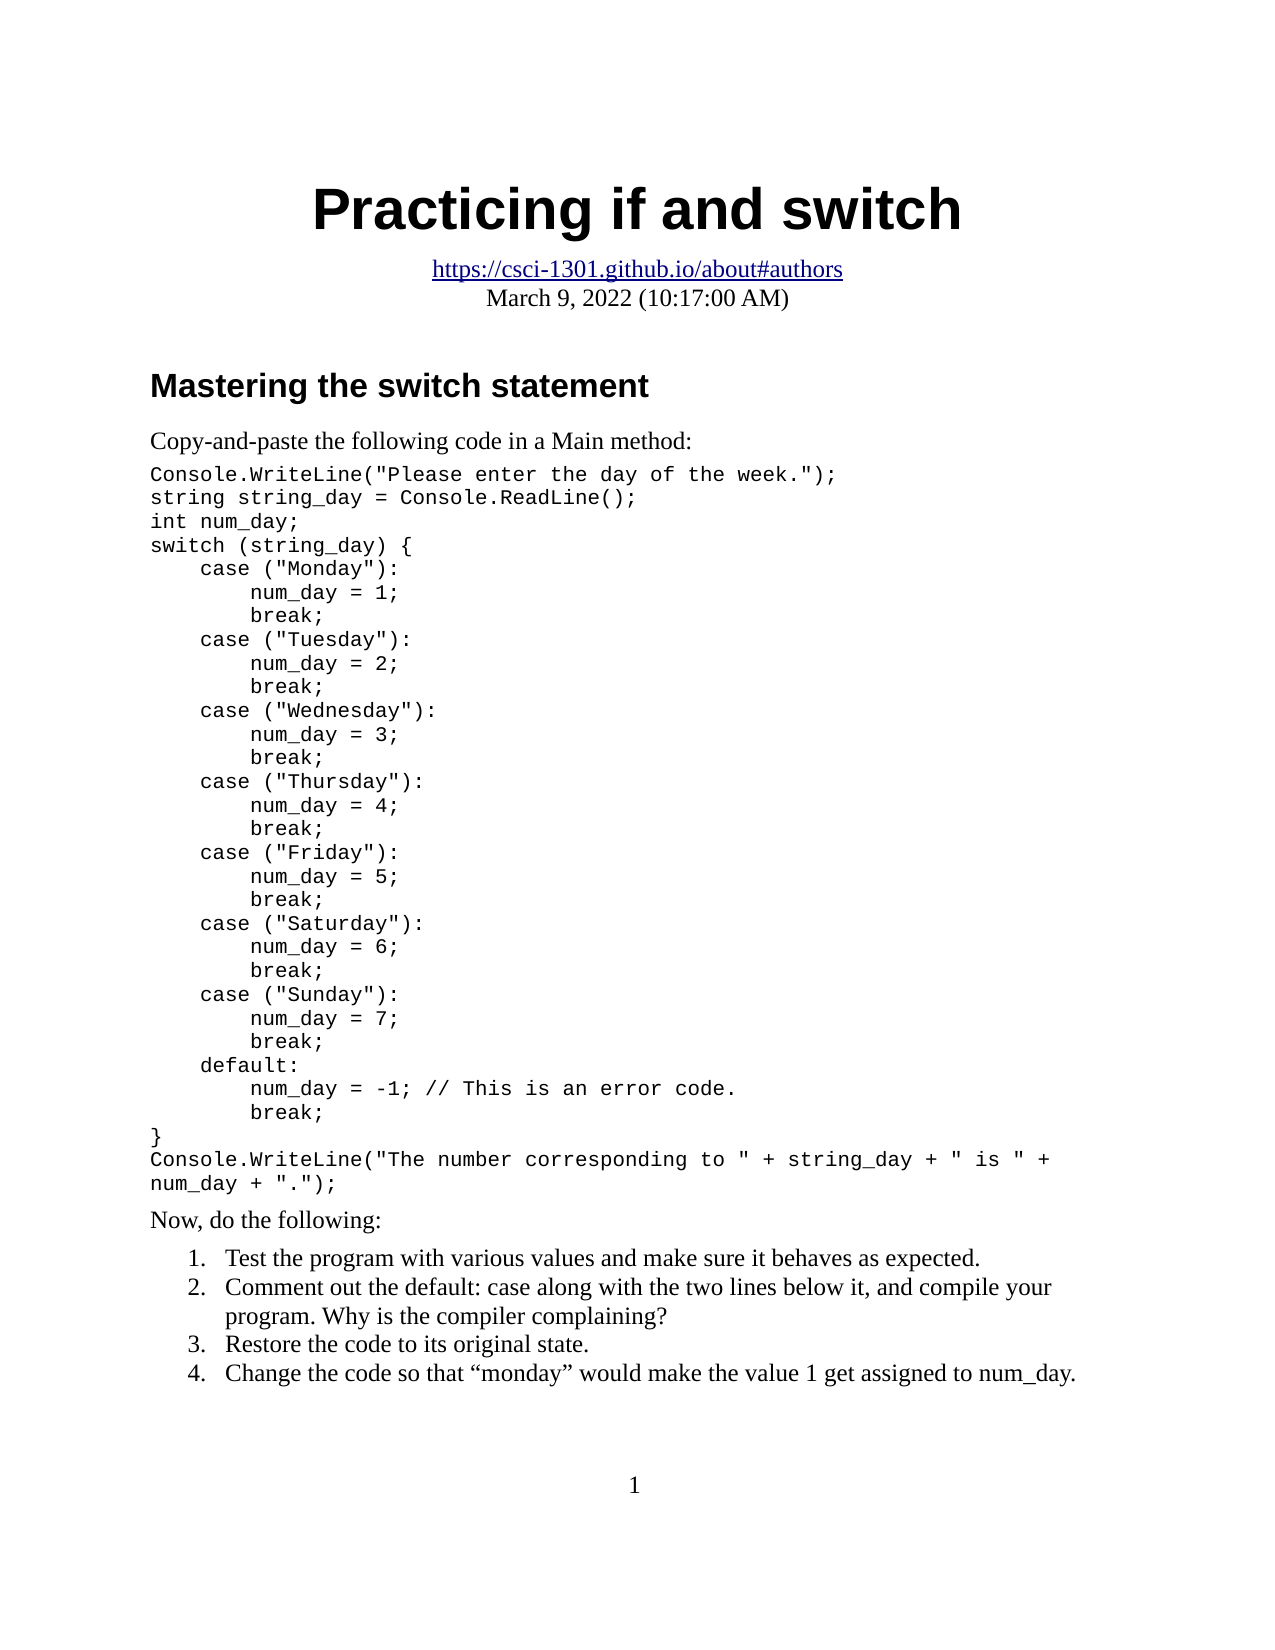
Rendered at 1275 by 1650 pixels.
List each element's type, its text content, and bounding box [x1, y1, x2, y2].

text num_day = 4; [150, 795, 1125, 818]
text break; [150, 606, 1125, 629]
text break; [150, 818, 1125, 842]
text case ("Monday"): [150, 558, 1125, 582]
text num_day = -1; // This is an error code. [150, 1078, 1125, 1102]
text int num_day; [150, 511, 1125, 534]
list Restore the code to its original state. [187, 1329, 1125, 1358]
text March 9, 2022 (10:17:00 AM) [150, 283, 1125, 312]
text case ("Friday"): [150, 842, 1125, 866]
list Comment out the default: case along with the two lines below it, and compile your program. Why is the compiler complaining? [187, 1272, 1125, 1329]
text break; [150, 747, 1125, 771]
text case ("Tuesday"): [150, 629, 1125, 653]
text num_day = 2; [150, 653, 1125, 676]
text break; [150, 960, 1125, 984]
text case ("Sunday"): [150, 984, 1125, 1007]
text Now, do the following: [150, 1206, 1125, 1234]
text break; [150, 889, 1125, 913]
text Copy-and-paste the following code in a Main method: [150, 426, 1125, 455]
text Console.WriteLine("The number corresponding to " + string_day + " is " + num_day + "."); [150, 1149, 1125, 1197]
text case ("Saturday"): [150, 913, 1125, 937]
subtitle Mastering the switch statement [150, 366, 1125, 404]
text switch (string_day) { [150, 534, 1125, 558]
text case ("Thursday"): [150, 771, 1125, 795]
title Practicing if and switch [150, 175, 1125, 242]
text num_day = 3; [150, 724, 1125, 747]
text default: [150, 1055, 1125, 1078]
text num_day = 6; [150, 937, 1125, 960]
text Console.WriteLine("Please enter the day of the week."); [150, 464, 1125, 487]
text break; [150, 1031, 1125, 1055]
text https://csci-1301.github.io/about#authors [150, 254, 1125, 283]
text string string_day = Console.ReadLine(); [150, 487, 1125, 511]
list Change the code so that “monday” would make the value 1 get assigned to num_day. [187, 1358, 1125, 1387]
text break; [150, 676, 1125, 700]
text } [150, 1126, 1125, 1149]
text case ("Wednesday"): [150, 700, 1125, 724]
text num_day = 5; [150, 866, 1125, 889]
text break; [150, 1102, 1125, 1126]
text num_day = 1; [150, 582, 1125, 606]
list Test the program with various values and make sure it behaves as expected. [187, 1243, 1125, 1272]
text num_day = 7; [150, 1007, 1125, 1031]
